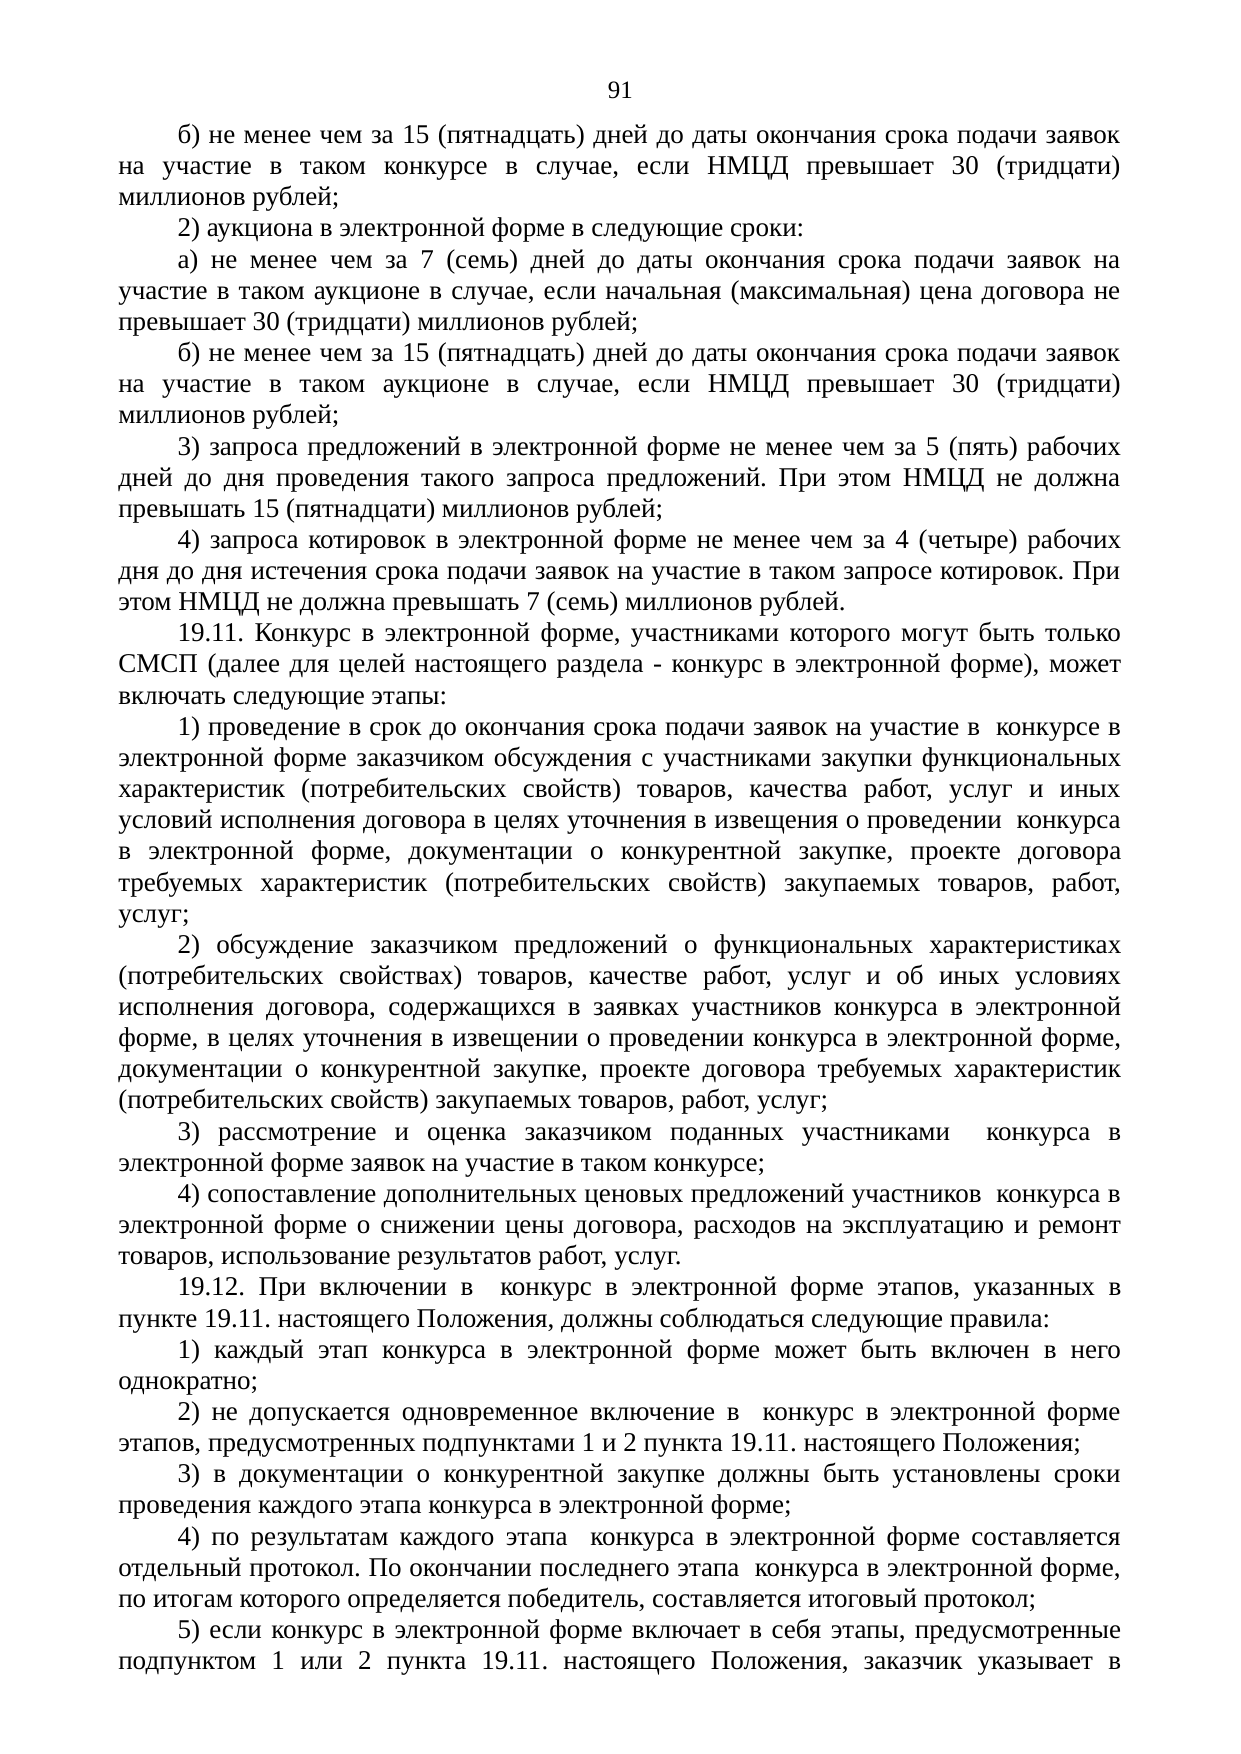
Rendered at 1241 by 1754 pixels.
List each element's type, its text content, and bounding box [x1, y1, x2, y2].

text 4) запроса котировок в электронной форме не менее чем за 4 (четыре) рабочих дня до дня истечения срока подачи заявок на участие в таком запросе котировок. При этом НМЦД не должна превышать 7 (семь) миллионов рублей. [118, 523, 1122, 616]
text 4) по результатам каждого этапа конкурса в электронной форме составляется отдельный протокол. По окончании последнего этапа конкурса в электронной форме, по итогам которого определяется победитель, составляется итоговый протокол; [118, 1520, 1122, 1613]
text 2) аукциона в электронной форме в следующие сроки: [118, 212, 1122, 243]
text 3) в документации о конкурентной закупке должны быть установлены сроки проведения каждого этапа конкурса в электронной форме; [118, 1457, 1122, 1520]
text 2) не допускается одновременное включение в конкурс в электронной форме этапов, предусмотренных подпунктами 1 и 2 пункта 19.11. настоящего Положения; [118, 1395, 1122, 1457]
text 4) сопоставление дополнительных ценовых предложений участников конкурса в электронной форме о снижении цены договора, расходов на эксплуатацию и ремонт товаров, использование результатов работ, услуг. [118, 1177, 1122, 1271]
text 2) обсуждение заказчиком предложений о функциональных характеристиках (потребительских свойствах) товаров, качестве работ, услуг и об иных условиях исполнения договора, содержащихся в заявках участников конкурса в электронной форме, в целях уточнения в извещении о проведении конкурса в электронной форме, документации о конкурентной закупке, проекте договора требуемых характеристик (потребительских свойств) закупаемых товаров, работ, услуг; [118, 928, 1122, 1115]
text б) не менее чем за 15 (пятнадцать) дней до даты окончания срока подачи заявок на участие в таком аукционе в случае, если НМЦД превышает 30 (тридцати) миллионов рублей; [118, 336, 1122, 429]
text б) не менее чем за 15 (пятнадцать) дней до даты окончания срока подачи заявок на участие в таком конкурсе в случае, если НМЦД превышает 30 (тридцати) миллионов рублей; [118, 118, 1122, 212]
text 3) рассмотрение и оценка заказчиком поданных участниками конкурса в электронной форме заявок на участие в таком конкурсе; [118, 1115, 1122, 1177]
text 1) каждый этап конкурса в электронной форме может быть включен в него однократно; [118, 1333, 1122, 1395]
text 1) проведение в срок до окончания срока подачи заявок на участие в конкурсе в электронной форме заказчиком обсуждения с участниками закупки функциональных характеристик (потребительских свойств) товаров, качества работ, услуг и иных условий исполнения договора в целях уточнения в извещения о проведении конкурса в электронной форме, документации о конкурентной закупке, проекте договора требуемых характеристик (потребительских свойств) закупаемых товаров, работ, услуг; [118, 710, 1122, 928]
text 5) если конкурс в электронной форме включает в себя этапы, предусмотренные подпунктом 1 или 2 пункта 19.11. настоящего Положения, заказчик указывает в [118, 1613, 1122, 1675]
text 19.12. При включении в конкурс в электронной форме этапов, указанных в пункте 19.11. настоящего Положения, должны соблюдаться следующие правила: [118, 1271, 1122, 1333]
text 3) запроса предложений в электронной форме не менее чем за 5 (пять) рабочих дней до дня проведения такого запроса предложений. При этом НМЦД не должна превышать 15 (пятнадцати) миллионов рублей; [118, 429, 1122, 523]
text а) не менее чем за 7 (семь) дней до даты окончания срока подачи заявок на участие в таком аукционе в случае, если начальная (максимальная) цена договора не превышает 30 (тридцати) миллионов рублей; [118, 243, 1122, 336]
text 19.11. Конкурс в электронной форме, участниками которого могут быть только СМСП (далее для целей настоящего раздела - конкурс в электронной форме), может включать следующие этапы: [118, 616, 1122, 710]
